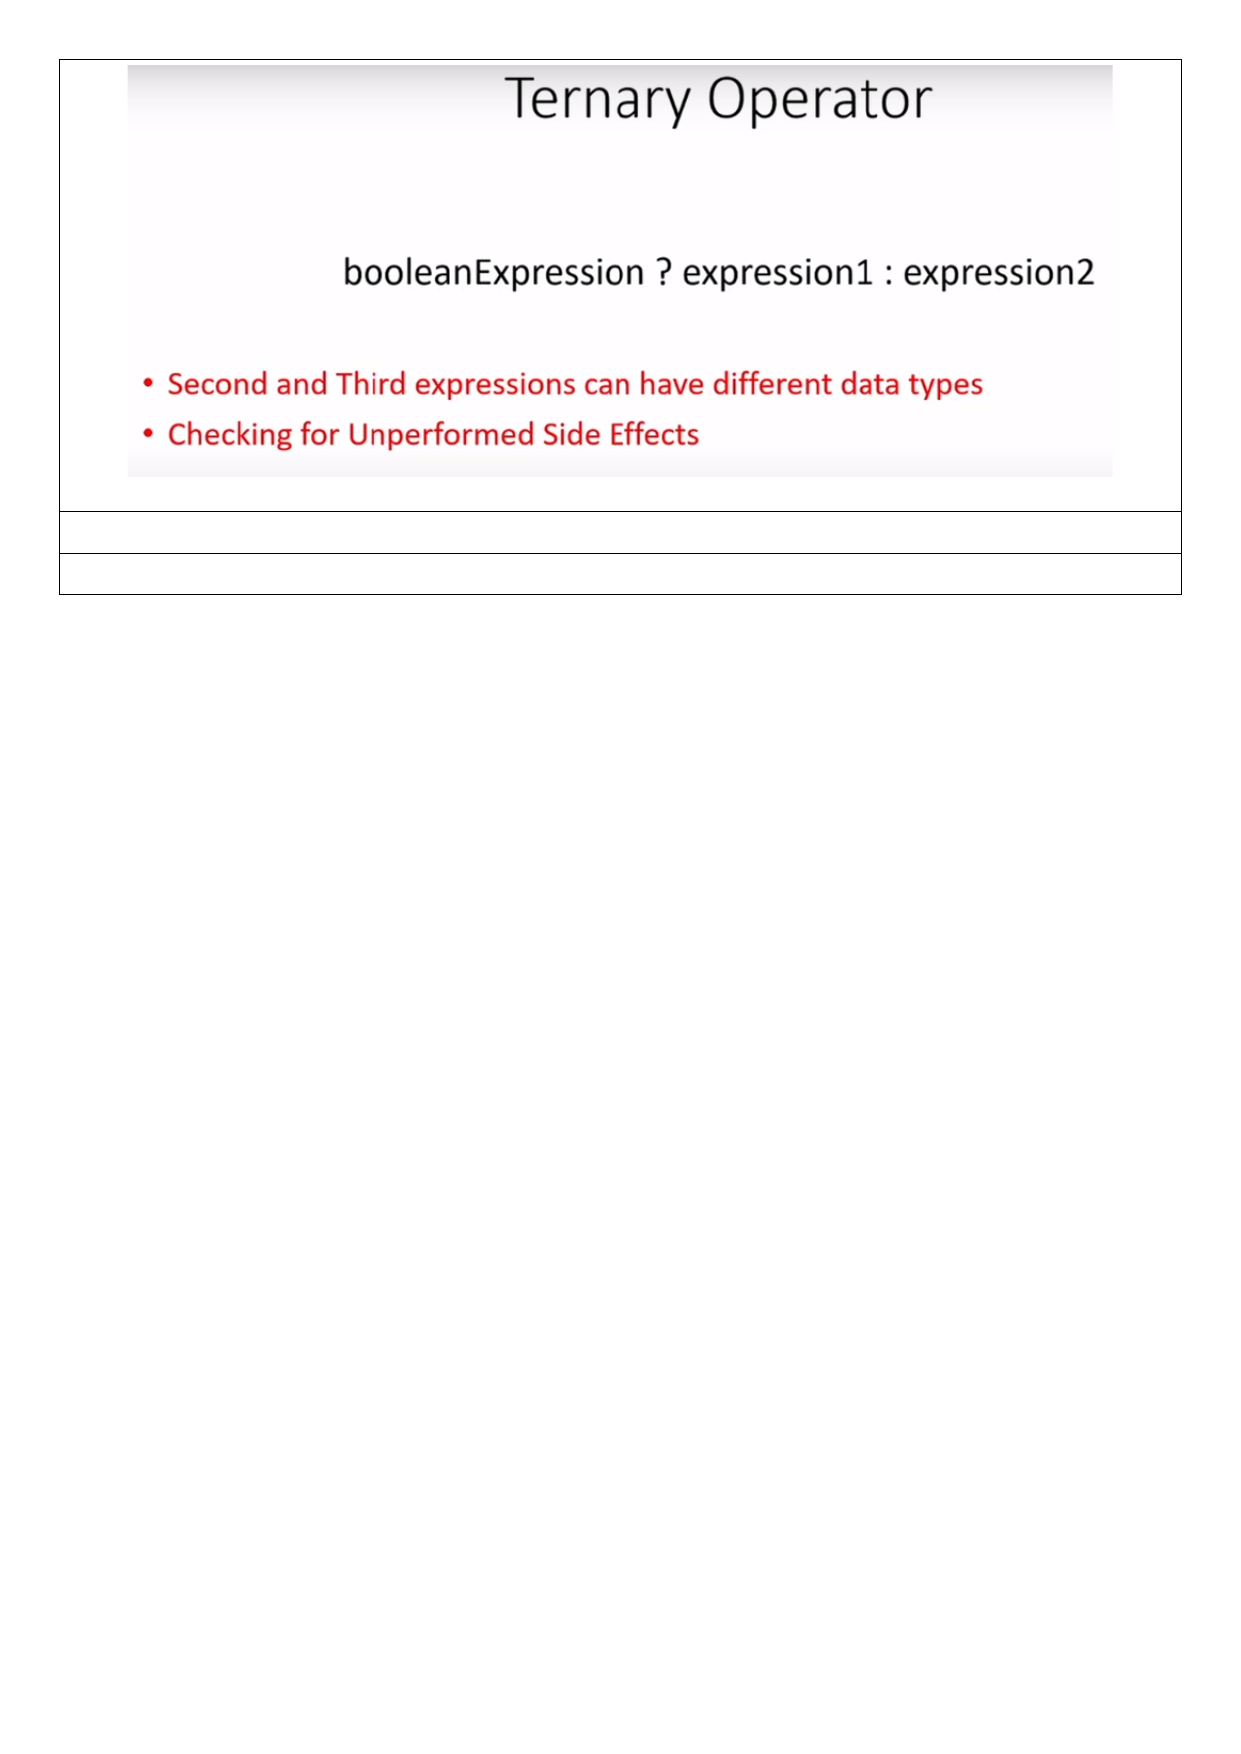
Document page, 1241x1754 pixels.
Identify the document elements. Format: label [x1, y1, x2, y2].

picture [127, 65, 1113, 477]
table_cell [60, 512, 1181, 552]
table_cell [60, 554, 1181, 594]
table_cell [60, 60, 1181, 511]
